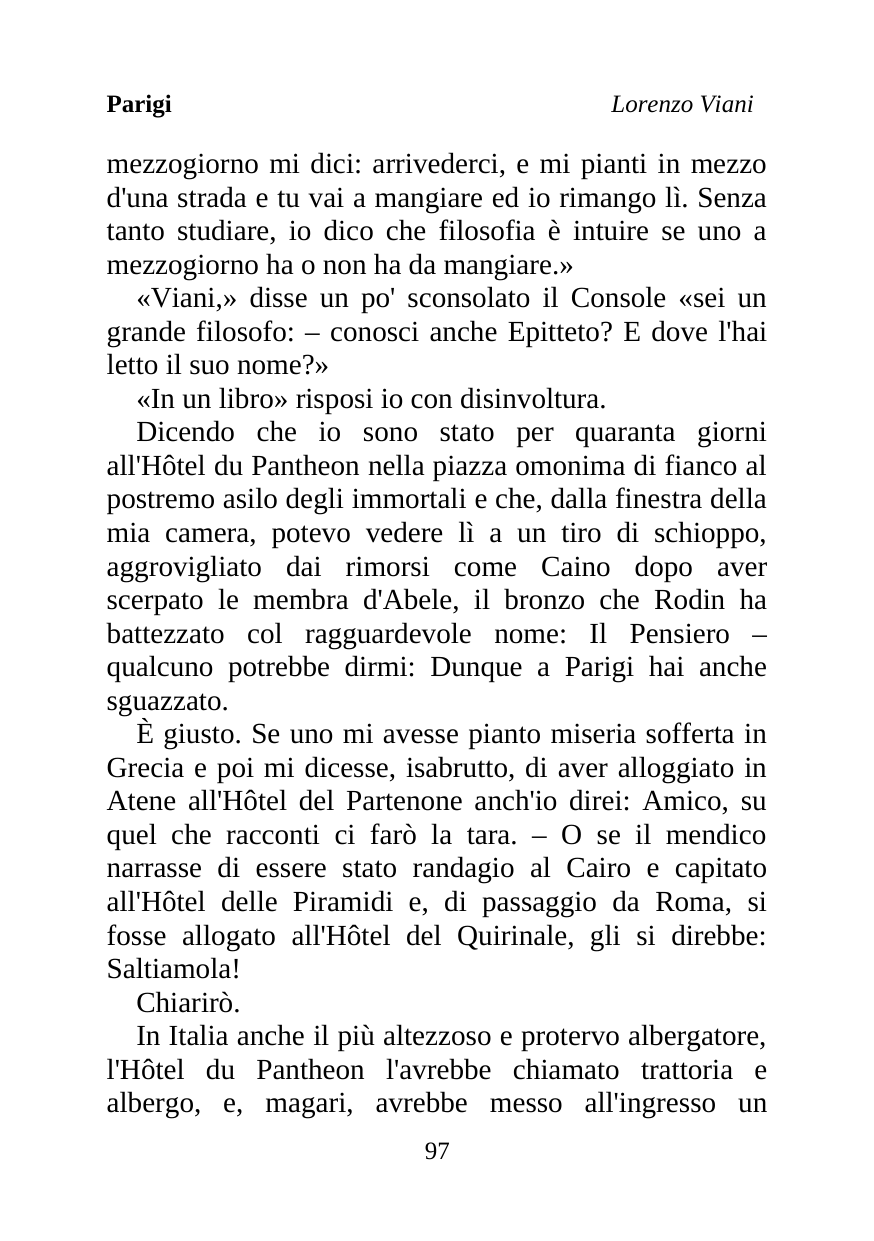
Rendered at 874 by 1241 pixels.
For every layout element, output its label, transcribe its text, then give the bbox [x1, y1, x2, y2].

text In Italia anche il più altezzoso e protervo albergatore, l'Hôtel du Pantheon l'avrebbe chiamato trattoria e albergo, e, magari, avrebbe messo all'ingresso un [106, 1018, 768, 1119]
text Chiarirò. [106, 985, 768, 1018]
text «Viani,» disse un po' sconsolato il Console «sei un grande filosofo: – conosci anche Epitteto? E dove l'hai letto il suo nome?» [106, 280, 768, 381]
text mezzogiorno mi dici: arrivederci, e mi pianti in mezzo d'una strada e tu vai a mangiare ed io rimango lì. Senza tanto studiare, io dico che filosofia è intuire se uno a mezzogiorno ha o non ha da mangiare.» [106, 146, 768, 280]
text «In un libro» risposi io con disinvoltura. [106, 381, 768, 414]
text È giusto. Se uno mi avesse pianto miseria sofferta in Grecia e poi mi dicesse, isabrutto, di aver alloggiato in Atene all'Hôtel del Partenone anch'io direi: Amico, su quel che racconti ci farò la tara. – O se il mendico narrasse di essere stato randagio al Cairo e capitato all'Hôtel delle Piramidi e, di passaggio da Roma, si fosse allogato all'Hôtel del Quirinale, gli si direbbe: Saltiamola! [106, 716, 768, 985]
text Dicendo che io sono stato per quaranta giorni all'Hôtel du Pantheon nella piazza omonima di fianco al postremo asilo degli immortali e che, dalla finestra della mia camera, potevo vedere lì a un tiro di schioppo, aggrovigliato dai rimorsi come Caino dopo aver scerpato le membra d'Abele, il bronzo che Rodin ha battezzato col ragguardevole nome: Il Pensiero – qualcuno potrebbe dirmi: Dunque a Parigi hai anche sguazzato. [106, 414, 768, 716]
